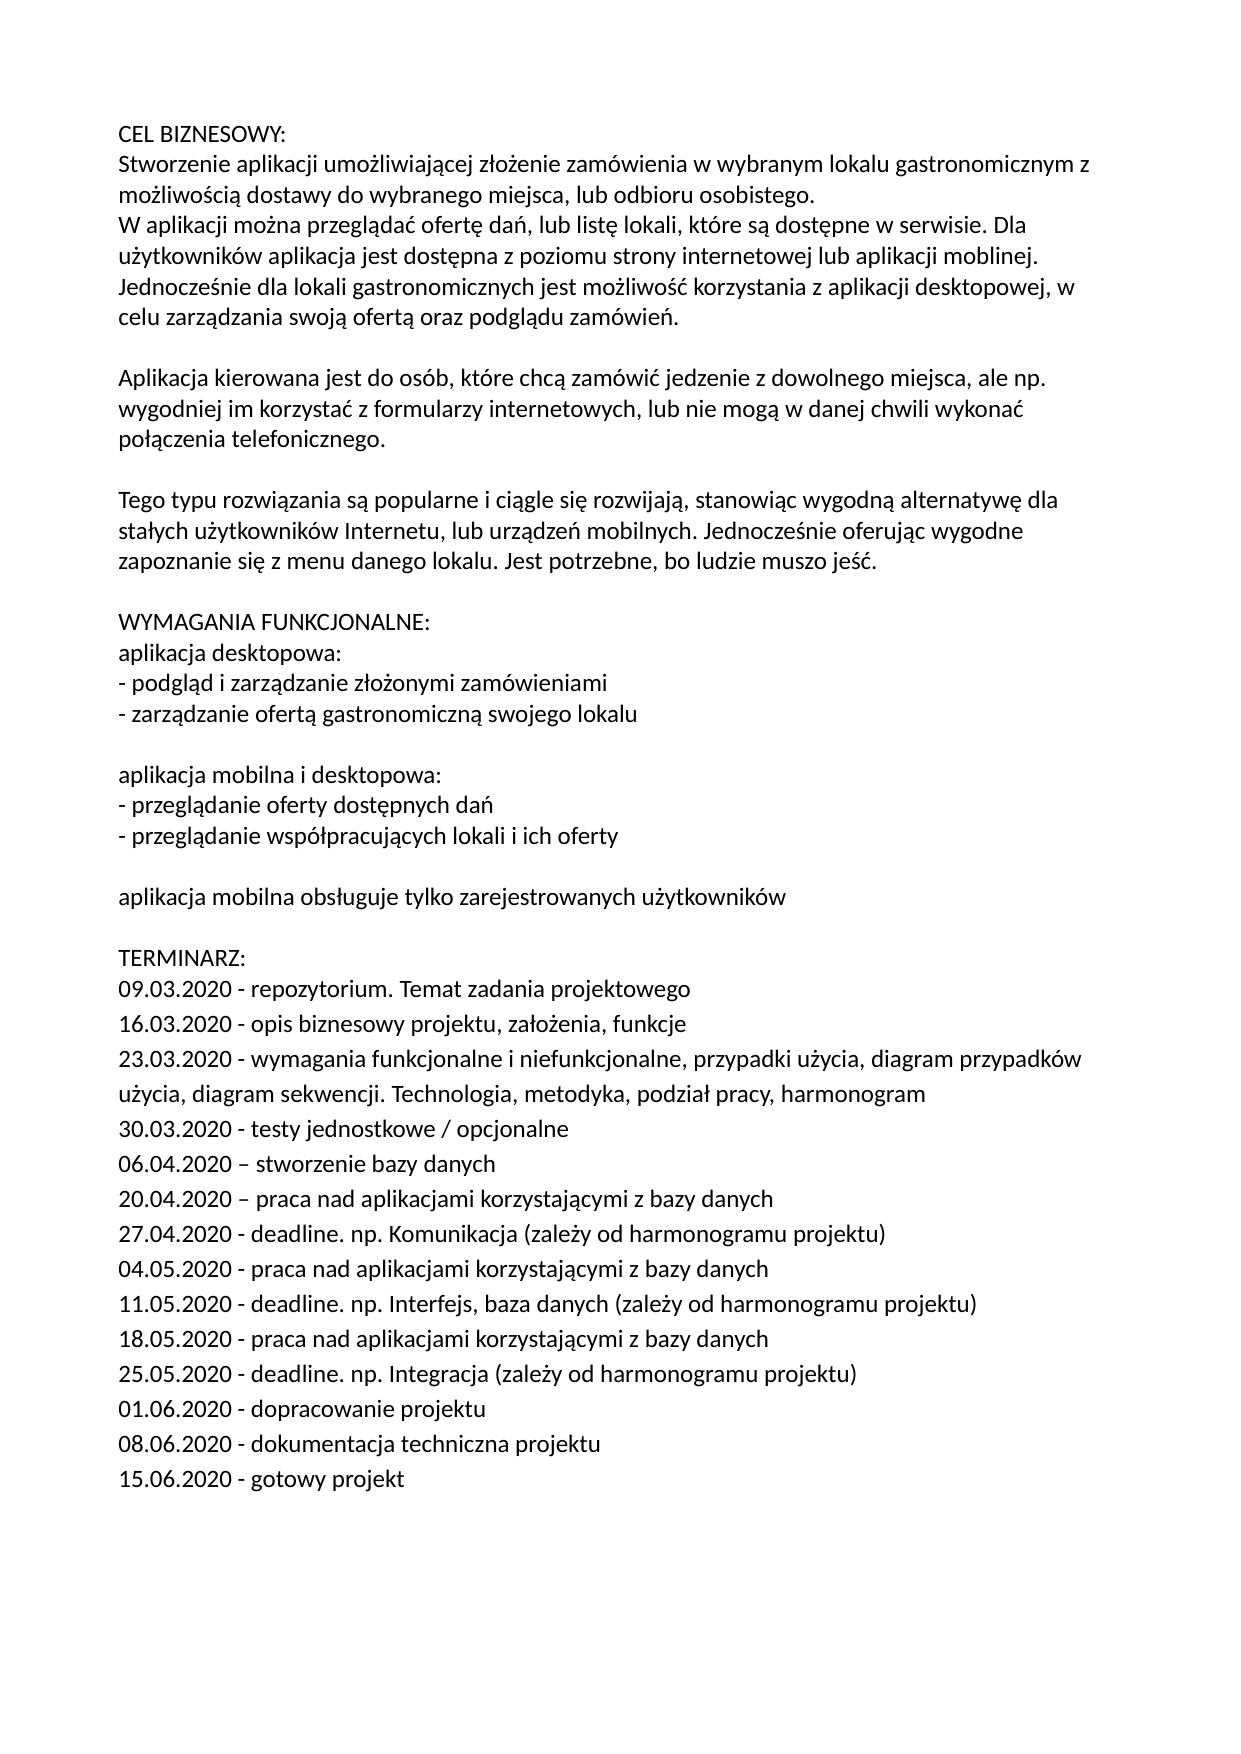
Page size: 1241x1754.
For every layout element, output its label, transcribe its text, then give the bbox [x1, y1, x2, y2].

text - przeglądanie współpracujących lokali i ich oferty [118, 820, 1122, 851]
text 27.04.2020 - deadline. np. Komunikacja (zależy od harmonogramu projektu) [118, 1218, 1122, 1248]
text aplikacja mobilna obsługuje tylko zarejestrowanych użytkowników [118, 881, 1122, 912]
text Aplikacja kierowana jest do osób, które chcą zamówić jedzenie z dowolnego miejsca, ale np. wygodniej im korzystać z formularzy internetowych, lub nie mogą w danej chwili wykonać połączenia telefonicznego. [118, 362, 1122, 454]
text 09.03.2020 - repozytorium. Temat zadania projektowego [118, 973, 1122, 1003]
text W aplikacji można przeglądać ofertę dań, lub listę lokali, które są dostępne w serwisie. Dla użytkowników aplikacja jest dostępna z poziomu strony internetowej lub aplikacji moblinej. Jednocześnie dla lokali gastronomicznych jest możliwość korzystania z aplikacji desktopowej, w celu zarządzania swoją ofertą oraz podglądu zamówień. [118, 210, 1122, 332]
text 16.03.2020 - opis biznesowy projektu, założenia, funkcje [118, 1008, 1122, 1038]
text Tego typu rozwiązania są popularne i ciągle się rozwijają, stanowiąc wygodną alternatywę dla stałych użytkowników Internetu, lub urządzeń mobilnych. Jednocześnie oferując wygodne zapoznanie się z menu danego lokalu. Jest potrzebne, bo ludzie muszo jeść. [118, 484, 1122, 576]
text 30.03.2020 - testy jednostkowe / opcjonalne [118, 1113, 1122, 1143]
text aplikacja mobilna i desktopowa: [118, 759, 1122, 789]
text 04.05.2020 - praca nad aplikacjami korzystającymi z bazy danych [118, 1253, 1122, 1283]
text TERMINARZ: [118, 942, 1122, 973]
text 08.06.2020 - dokumentacja techniczna projektu [118, 1428, 1122, 1458]
text - zarządzanie ofertą gastronomiczną swojego lokalu [118, 698, 1122, 728]
text WYMAGANIA FUNKCJONALNE: [118, 606, 1122, 637]
text 11.05.2020 - deadline. np. Interfejs, baza danych (zależy od harmonogramu projektu) [118, 1288, 1122, 1318]
text 18.05.2020 - praca nad aplikacjami korzystającymi z bazy danych [118, 1323, 1122, 1353]
text 23.03.2020 - wymagania funkcjonalne i niefunkcjonalne, przypadki użycia, diagram przypadków użycia, diagram sekwencji. Technologia, metodyka, podział pracy, harmonogram [118, 1043, 1122, 1108]
text aplikacja desktopowa: [118, 637, 1122, 667]
text Stworzenie aplikacji umożliwiającej złożenie zamówienia w wybranym lokalu gastronomicznym z możliwością dostawy do wybranego miejsca, lub odbioru osobistego. [118, 149, 1122, 210]
text 20.04.2020 – praca nad aplikacjami korzystającymi z bazy danych [118, 1183, 1122, 1213]
text 15.06.2020 - gotowy projekt [118, 1463, 1122, 1493]
text 01.06.2020 - dopracowanie projektu [118, 1393, 1122, 1423]
text 06.04.2020 – stworzenie bazy danych [118, 1148, 1122, 1178]
text 25.05.2020 - deadline. np. Integracja (zależy od harmonogramu projektu) [118, 1358, 1122, 1388]
text - podgląd i zarządzanie złożonymi zamówieniami [118, 667, 1122, 698]
text CEL BIZNESOWY: [118, 118, 1122, 149]
text - przeglądanie oferty dostępnych dań [118, 789, 1122, 820]
